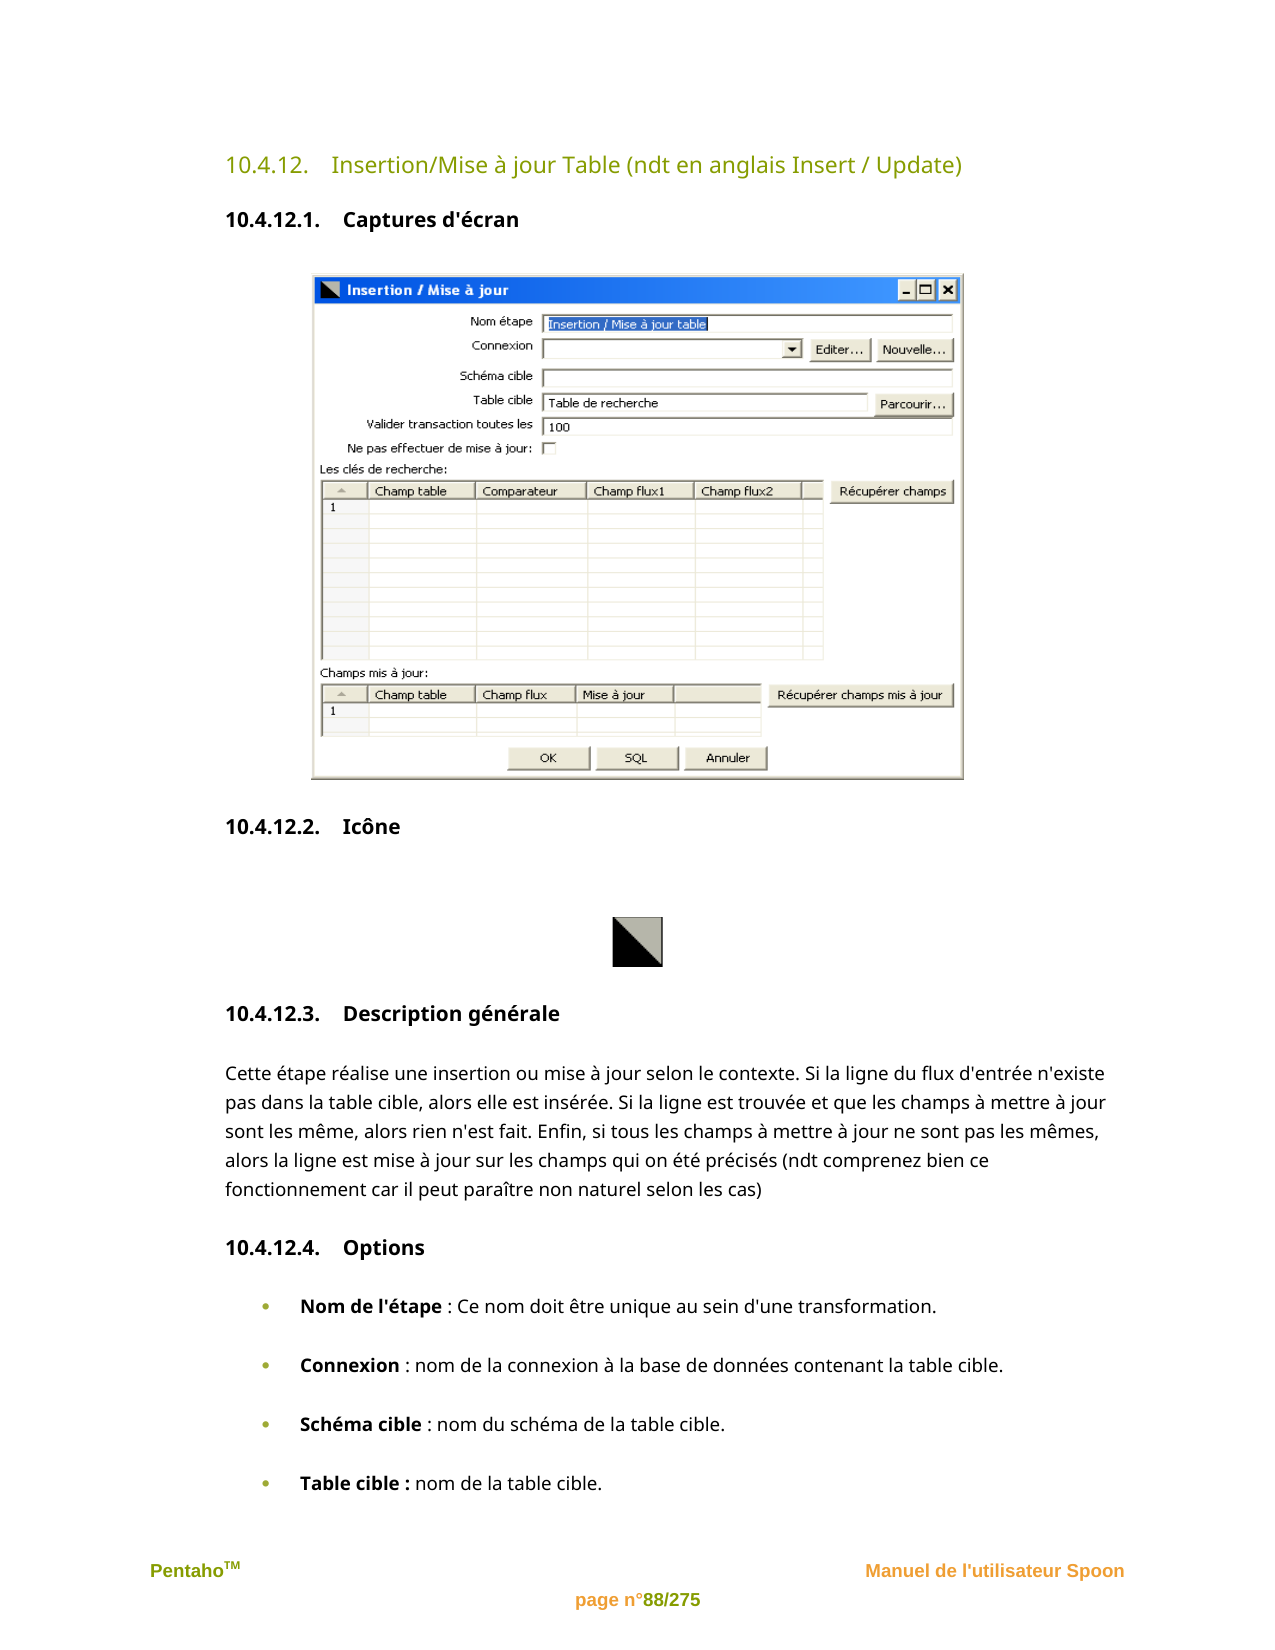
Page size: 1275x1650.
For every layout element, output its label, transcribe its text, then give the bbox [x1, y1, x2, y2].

text Cette étape réalise une insertion ou mise à jour selon le contexte. Si la ligne du flux d'entrée n'existe pas dans la table cible, alors elle est insérée. Si la ligne est trouvée et que les champs à mettre à jour sont les même, alors rien n'est fait. Enfin, si tous les champs à mettre à jour ne sont pas les mêmes, alors la ligne est mise à jour sur les champs qui on été précisés (ndt comprenez bien ce fonctionnement car il peut paraître non naturel selon les cas) [225, 1057, 1125, 1202]
list Table cible : nom de la table cible. [262, 1467, 1125, 1496]
subtitle Options [225, 1232, 1125, 1261]
list Schéma cible : nom du schéma de la table cible. [262, 1408, 1125, 1437]
list Nom de l'étape : Ce nom doit être unique au sein d'une transformation. [262, 1291, 1125, 1320]
picture [612, 917, 663, 967]
subtitle Captures d'écran [225, 204, 1125, 233]
subtitle Insertion/Mise à jour Table (ndt en anglais Insert / Update) [225, 150, 1125, 179]
picture [311, 273, 964, 780]
subtitle Description générale [225, 865, 1125, 1027]
subtitle Icône [225, 258, 1125, 840]
list Connexion : nom de la connexion à la base de données contenant la table cible. [262, 1349, 1125, 1378]
